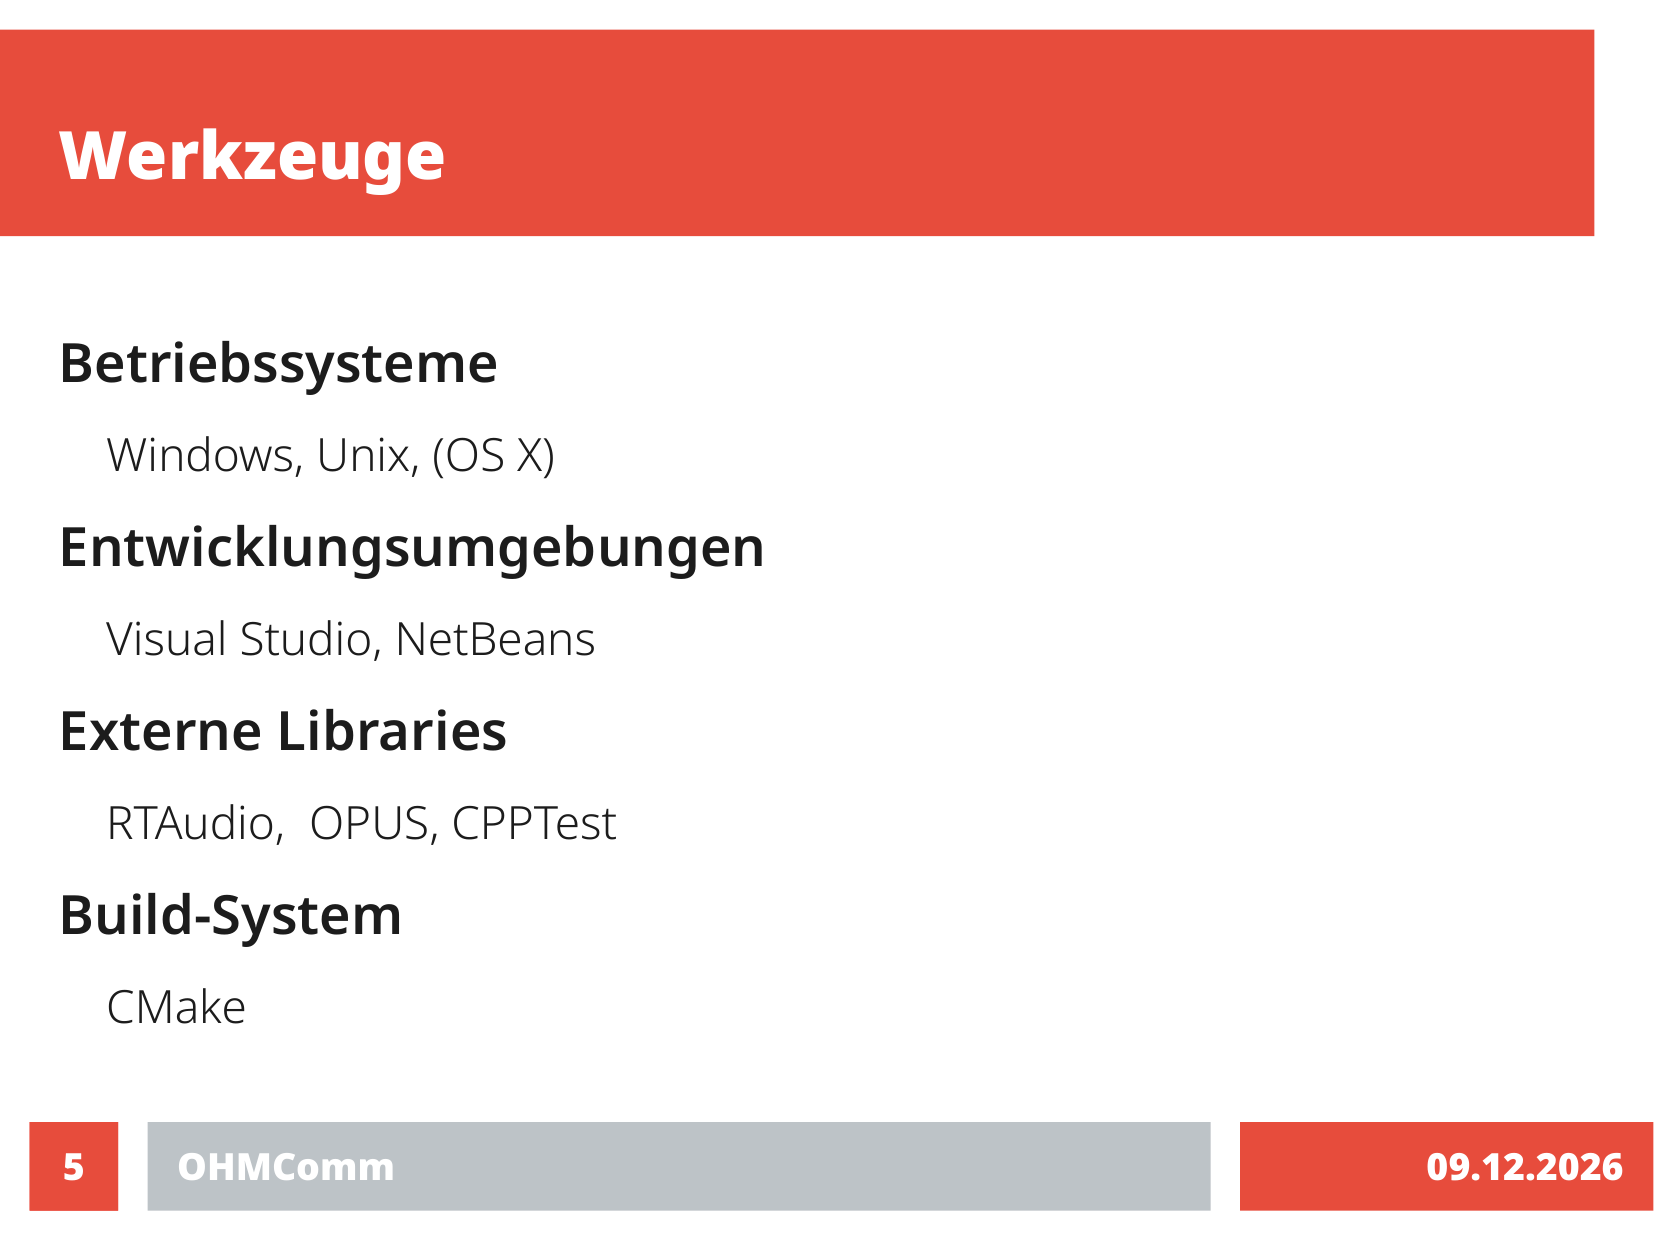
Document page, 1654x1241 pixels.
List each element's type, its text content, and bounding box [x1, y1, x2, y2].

list Betriebssysteme Windows, Unix, (OS X) Entwicklungsumgebungen Visual Studio, NetBeans Externe Libraries RTAudio, OPUS, CPPTest Build-System CMake [59, 324, 1565, 1093]
title Werkzeuge [59, 66, 1595, 200]
